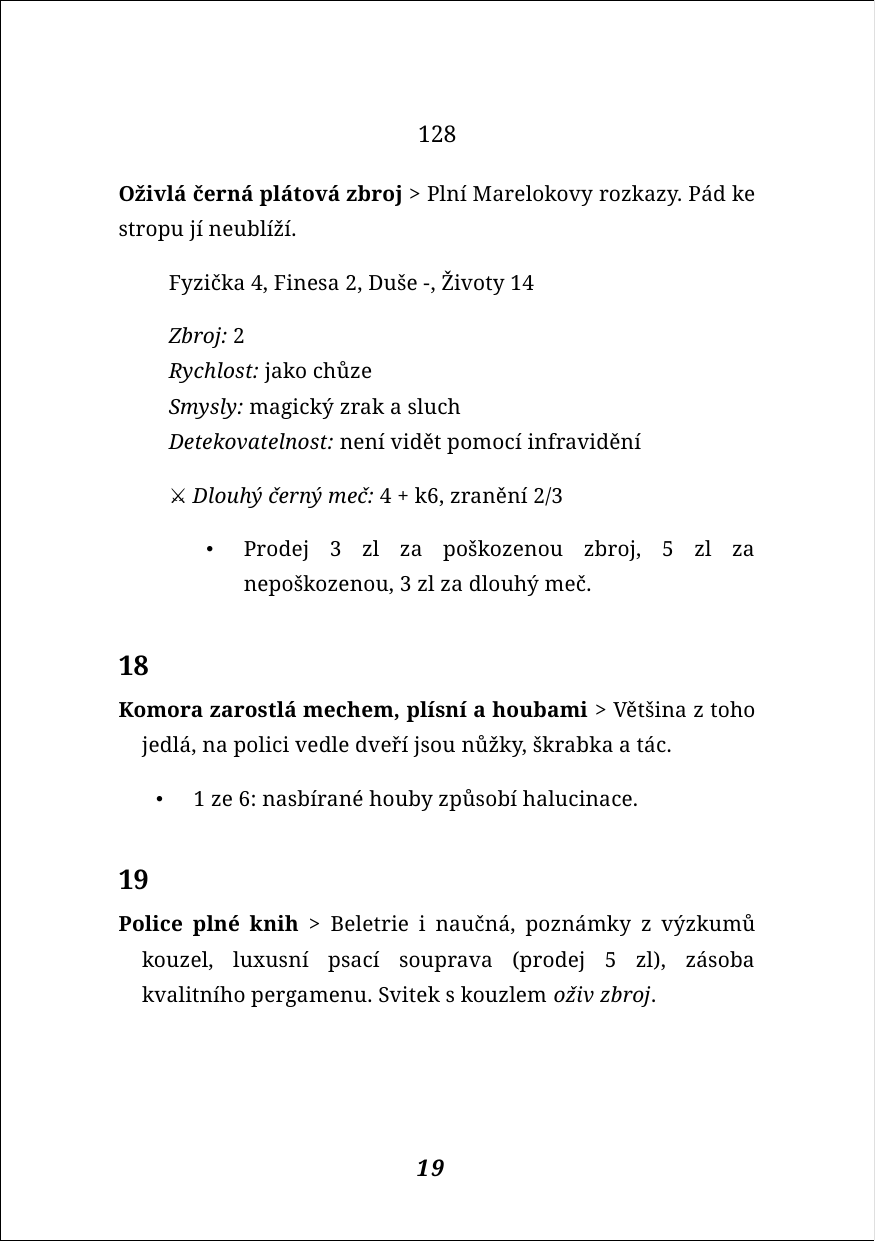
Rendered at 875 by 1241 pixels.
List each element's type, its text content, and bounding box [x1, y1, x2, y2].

text Fyzička 4, Finesa 2, Duše -, Životy 14 [168, 268, 756, 296]
subtitle 19 [118, 861, 756, 897]
subtitle 18 [118, 646, 756, 683]
text Rychlost: jako chůze [168, 356, 756, 385]
text Zbroj: 2 [168, 321, 756, 349]
text Oživlá černá plátová zbroj > Plní Marelokovy rozkazy. Pád ke stropu jí neublíží. [118, 179, 756, 243]
text Detekovatelnost: není vidět pomocí infravidění [168, 427, 756, 456]
text Police plné knih > Beletrie i naučná, poznámky z výzkumů kouzel, luxusní psací souprava (prodej 5 zl), zásoba kvalitního pergamenu. Svitek s kouzlem oživ zbroj. [118, 909, 756, 1009]
list Prodej 3 zl za poškozenou zbroj, 5 zl za nepoškozenou, 3 zl za dlouhý meč. [206, 534, 756, 598]
list 1 ze 6: nasbírané houby způsobí halucinace. [156, 784, 756, 812]
text Komora zarostlá mechem, plísní a houbami > Většina z toho jedlá, na polici vedle dveří jsou nůžky, škrabka a tác. [118, 695, 756, 759]
text ⚔ Dlouhý černý meč: 4 + k6, zranění 2/3 [168, 481, 756, 509]
text Smysly: magický zrak a sluch [168, 392, 756, 420]
